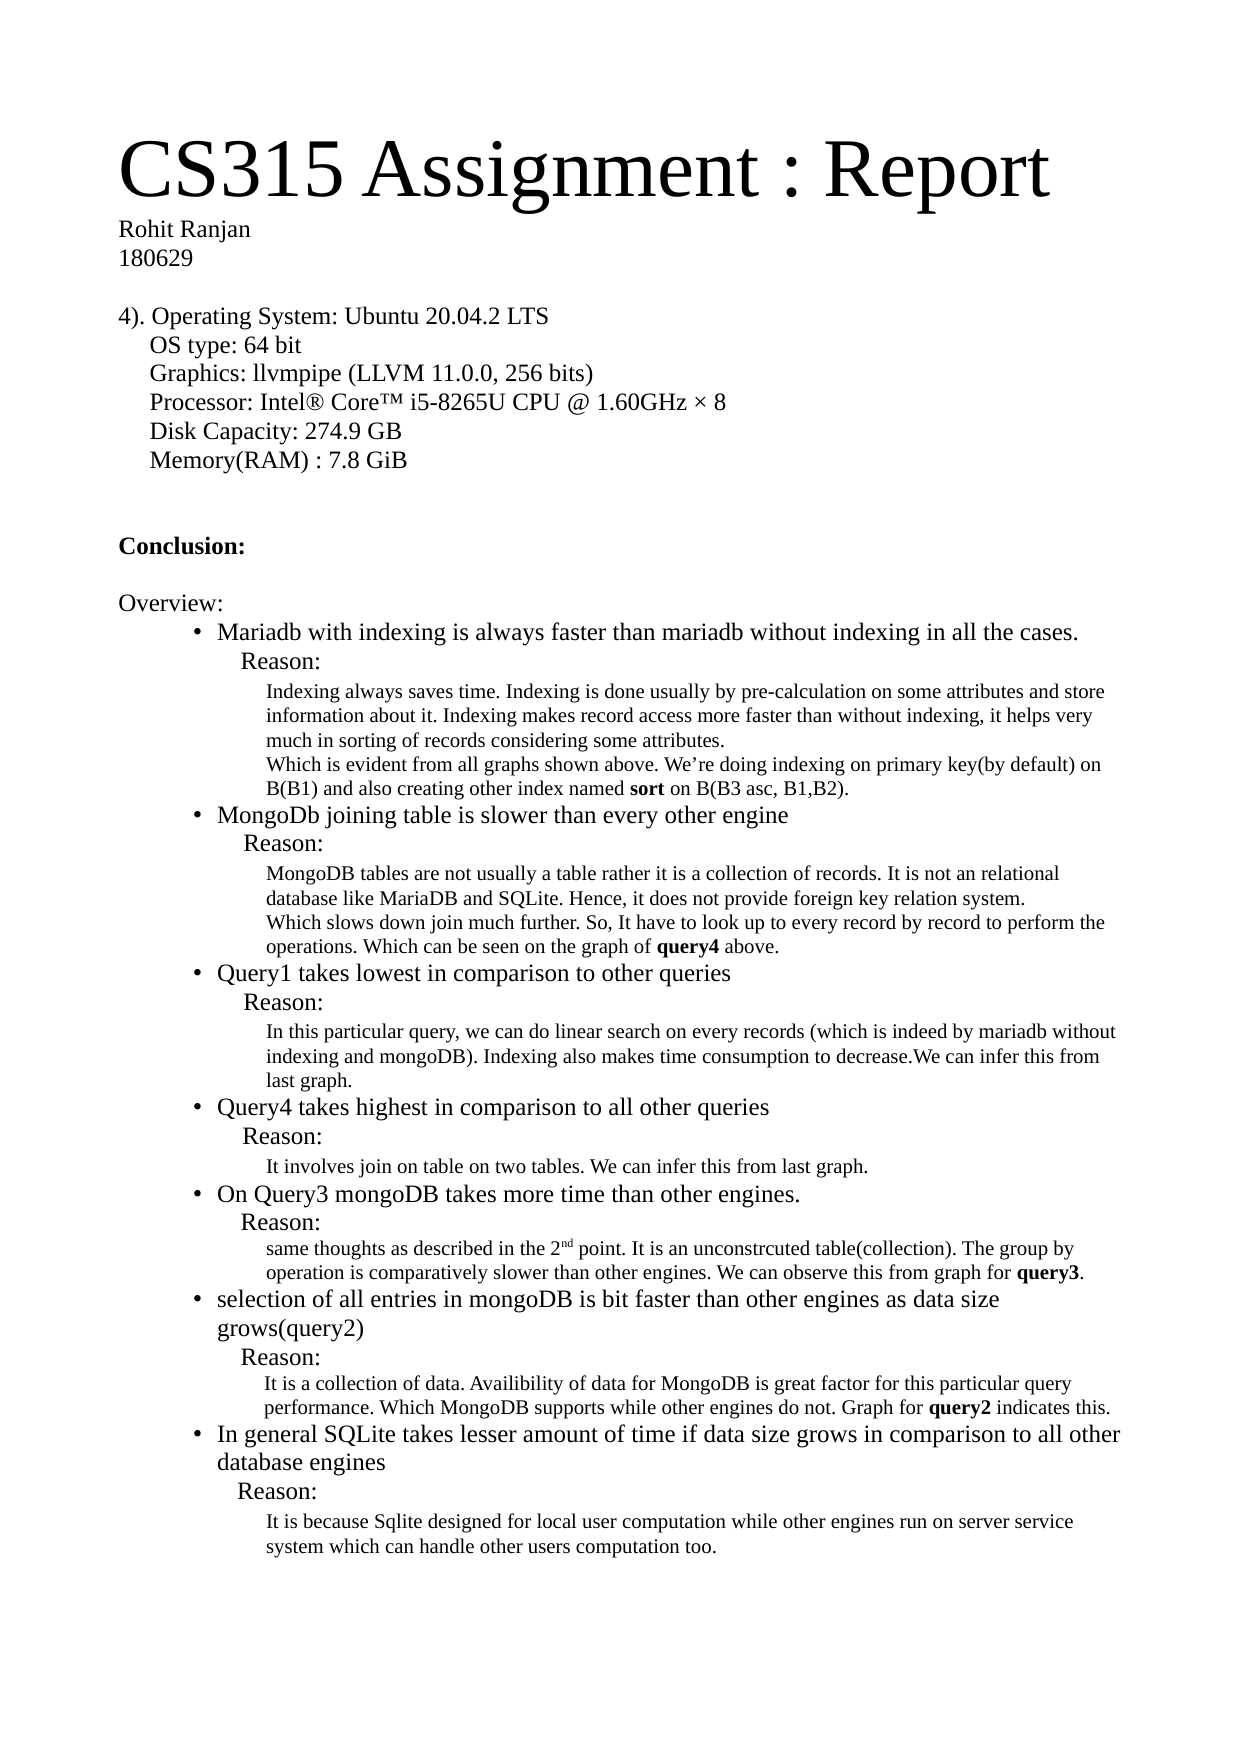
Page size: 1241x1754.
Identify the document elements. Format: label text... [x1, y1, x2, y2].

text Graphics: llvmpipe (LLVM 11.0.0, 256 bits) [118, 358, 1122, 387]
list Mariadb with indexing is always faster than mariadb without indexing in all the cases. [193, 617, 1122, 646]
list It is a collection of data. Availibility of data for MongoDB is great factor for this particular query performance. Which MongoDB supports while other engines do not. Graph for query2 indicates this. [240, 1371, 1122, 1419]
list MongoDb joining table is slower than every other engine [193, 800, 1122, 828]
text Overview: [118, 588, 1122, 617]
text Disk Capacity: 274.9 GB [118, 416, 1122, 445]
list Reason: [217, 1207, 1122, 1236]
text Conclusion: [118, 531, 1122, 560]
list Reason: [217, 646, 1122, 675]
text Memory(RAM) : 7.8 GiB [118, 445, 1122, 473]
text Reason: [118, 1476, 1122, 1505]
text In this particular query, we can do linear search on every records (which is indeed by mariadb without indexing and mongoDB). Indexing also makes time consumption to decrease.We can infer this from last graph. [118, 1016, 1122, 1092]
text Reason: [118, 1121, 1122, 1150]
list In general SQLite takes lesser amount of time if data size grows in comparison to all other database engines [193, 1419, 1122, 1476]
text Processor: Intel® Core™ i5-8265U CPU @ 1.60GHz × 8 [118, 387, 1122, 416]
text 4). Operating System: Ubuntu 20.04.2 LTS [118, 301, 1122, 330]
list Reason: [217, 1342, 1122, 1371]
list On Query3 mongoDB takes more time than other engines. [193, 1179, 1122, 1207]
text It involves join on table on two tables. We can infer this from last graph. [118, 1150, 1122, 1179]
text OS type: 64 bit [118, 330, 1122, 358]
text MongoDB tables are not usually a table rather it is a collection of records. It is not an relational database like MariaDB and SQLite. Hence, it does not provide foreign key relation system. [118, 857, 1122, 910]
text Which slows down join much further. So, It have to look up to every record by record to perform the operations. Which can be seen on the graph of query4 above. [118, 910, 1122, 958]
text Indexing always saves time. Indexing is done usually by pre-calculation on some attributes and store information about it. Indexing makes record access more faster than without indexing, it helps very much in sorting of records considering some attributes. [118, 675, 1122, 752]
list Query1 takes lowest in comparison to other queries [193, 958, 1122, 987]
text Which is evident from all graphs shown above. We’re doing indexing on primary key(by default) on B(B1) and also creating other index named sort on B(B3 asc, B1,B2). [118, 752, 1122, 800]
text Reason: [118, 828, 1122, 857]
list Query4 takes highest in comparison to all other queries [193, 1092, 1122, 1121]
text same thoughts as described in the 2nd point. It is an unconstrcuted table(collection). The group by operation is comparatively slower than other engines. We can observe this from graph for query3. [118, 1236, 1122, 1284]
text Reason: [118, 987, 1122, 1016]
list selection of all entries in mongoDB is bit faster than other engines as data size grows(query2) [193, 1284, 1122, 1342]
text It is because Sqlite designed for local user computation while other engines run on server service system which can handle other users computation too. [118, 1505, 1122, 1558]
